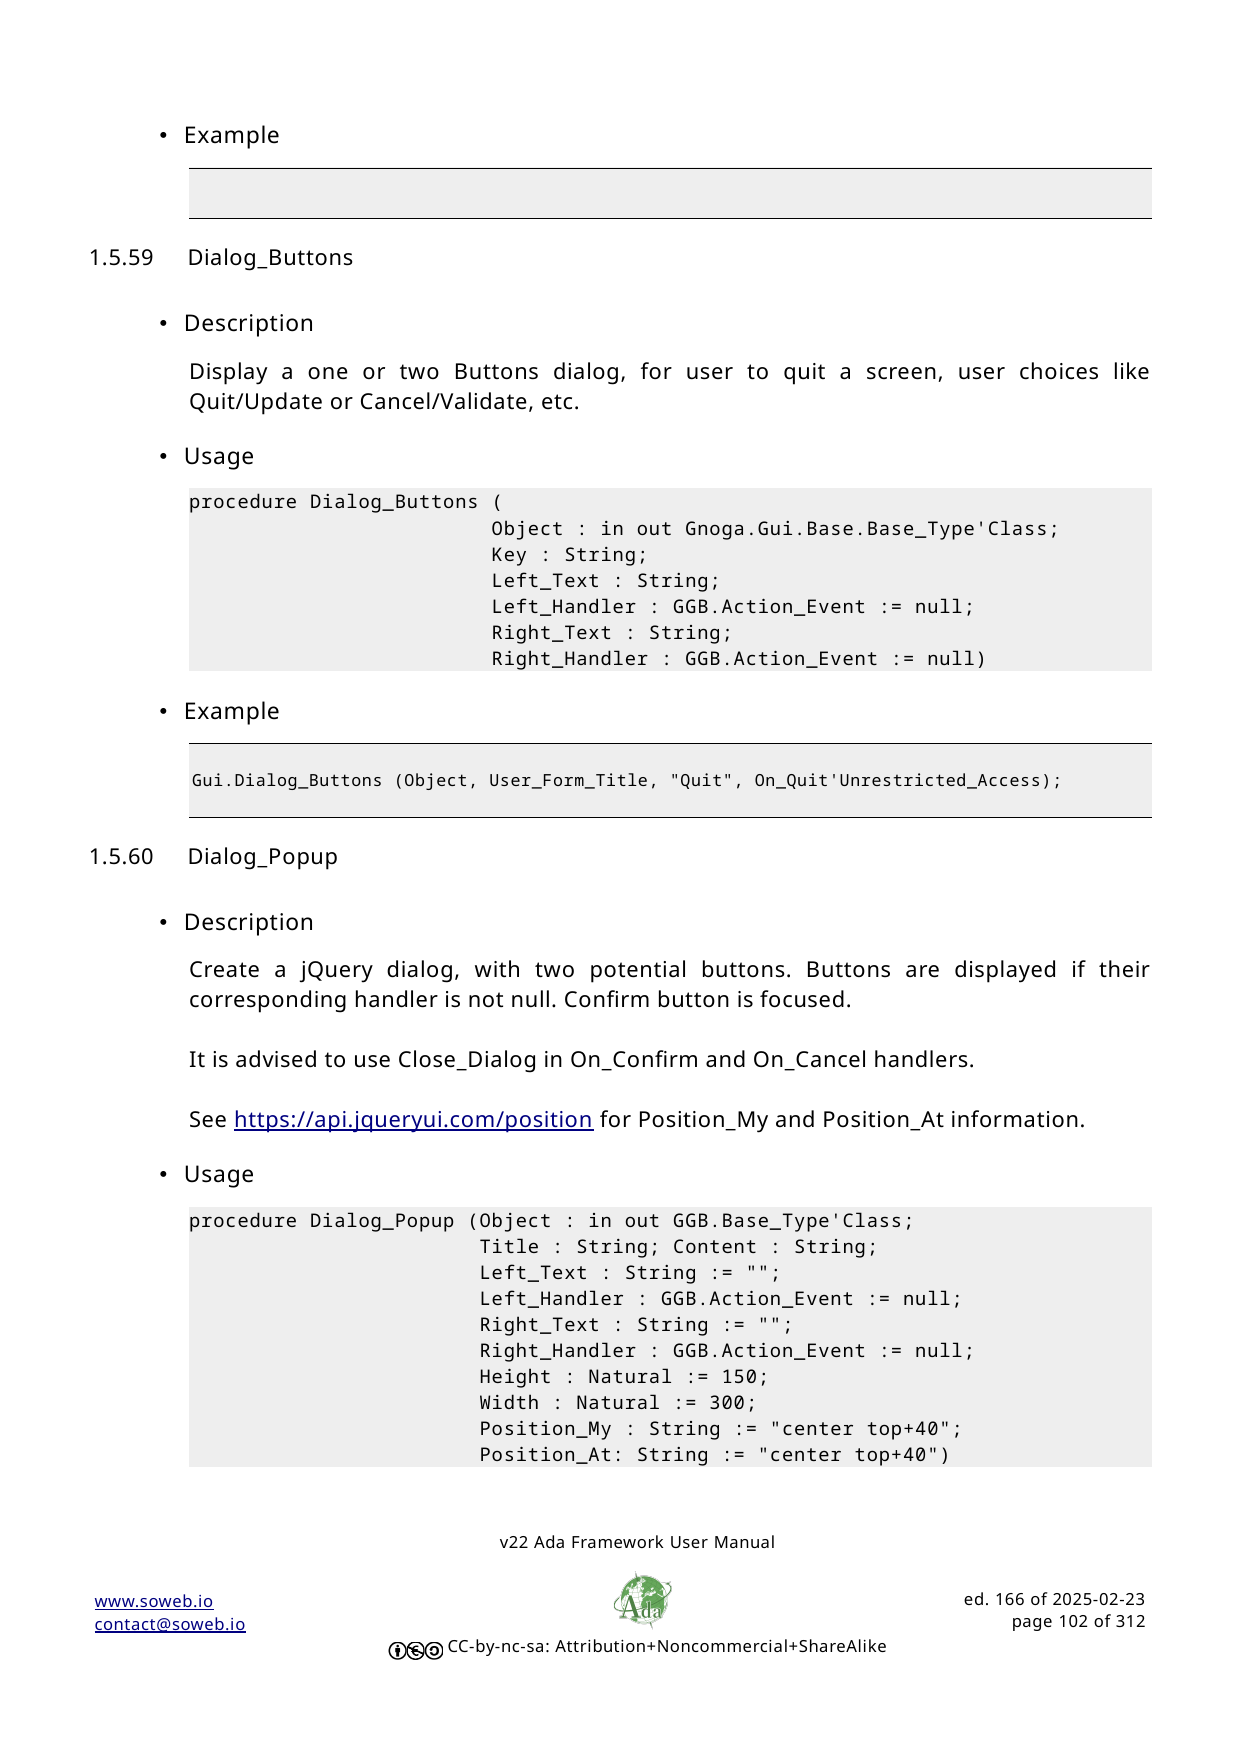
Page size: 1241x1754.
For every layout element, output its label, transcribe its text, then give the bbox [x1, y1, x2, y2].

subtitle Description [159, 905, 1152, 936]
subtitle Usage [159, 1158, 1152, 1189]
text procedure Dialog_Popup (Object : in out GGB.Base_Type'Class; [189, 1207, 1152, 1233]
text Right_Text : String := ""; [189, 1311, 1152, 1337]
text Title : String; Content : String; [189, 1233, 1152, 1259]
text Height : Natural := 150; [189, 1363, 1152, 1389]
text Display a one or two Buttons dialog, for user to quit a screen, user choices like Quit/Update or Cancel/Validate, etc. [189, 356, 1152, 416]
text Left_Text : String; Left_Handler : GGB.Action_Event := null; [189, 567, 1152, 619]
list Gui.Dialog_Buttons (Object, User_Form_Title, "Quit", On_Quit'Unrestricted_Access); [189, 766, 1152, 817]
picture [388, 1642, 443, 1660]
text See https://api.jqueryui.com/position for Position_My and Position_At information. [189, 1104, 1152, 1134]
subtitle Description [159, 307, 1152, 338]
text It is advised to use Close_Dialog in On_Confirm and On_Cancel handlers. [189, 1044, 1152, 1074]
subtitle Dialog_Popup [88, 841, 1152, 882]
text Position_My : String := "center top+40"; [189, 1415, 1152, 1441]
text Left_Handler : GGB.Action_Event := null; [189, 1285, 1152, 1311]
subtitle Example [159, 118, 1152, 150]
subtitle Example [159, 694, 1152, 726]
text Width : Natural := 300; [189, 1389, 1152, 1415]
subtitle Usage [159, 439, 1152, 471]
text Create a jQuery dialog, with two potential buttons. Buttons are displayed if their corresponding handler is not null. Confirm button is focused. [189, 954, 1152, 1014]
text Right_Handler : GGB.Action_Event := null; [189, 1337, 1152, 1363]
text Right_Text : String; [189, 619, 1152, 645]
text Left_Text : String := ""; [189, 1259, 1152, 1285]
text Position_At: String := "center top+40") [189, 1441, 1152, 1467]
text procedure Dialog_Buttons ( Object : in out Gnoga.Gui.Base.Base_Type'Class; [189, 488, 1152, 541]
text Key : String; [189, 541, 1152, 567]
text Right_Handler : GGB.Action_Event := null) [189, 645, 1152, 671]
subtitle Dialog_Buttons [88, 242, 1152, 283]
picture [613, 1571, 672, 1630]
